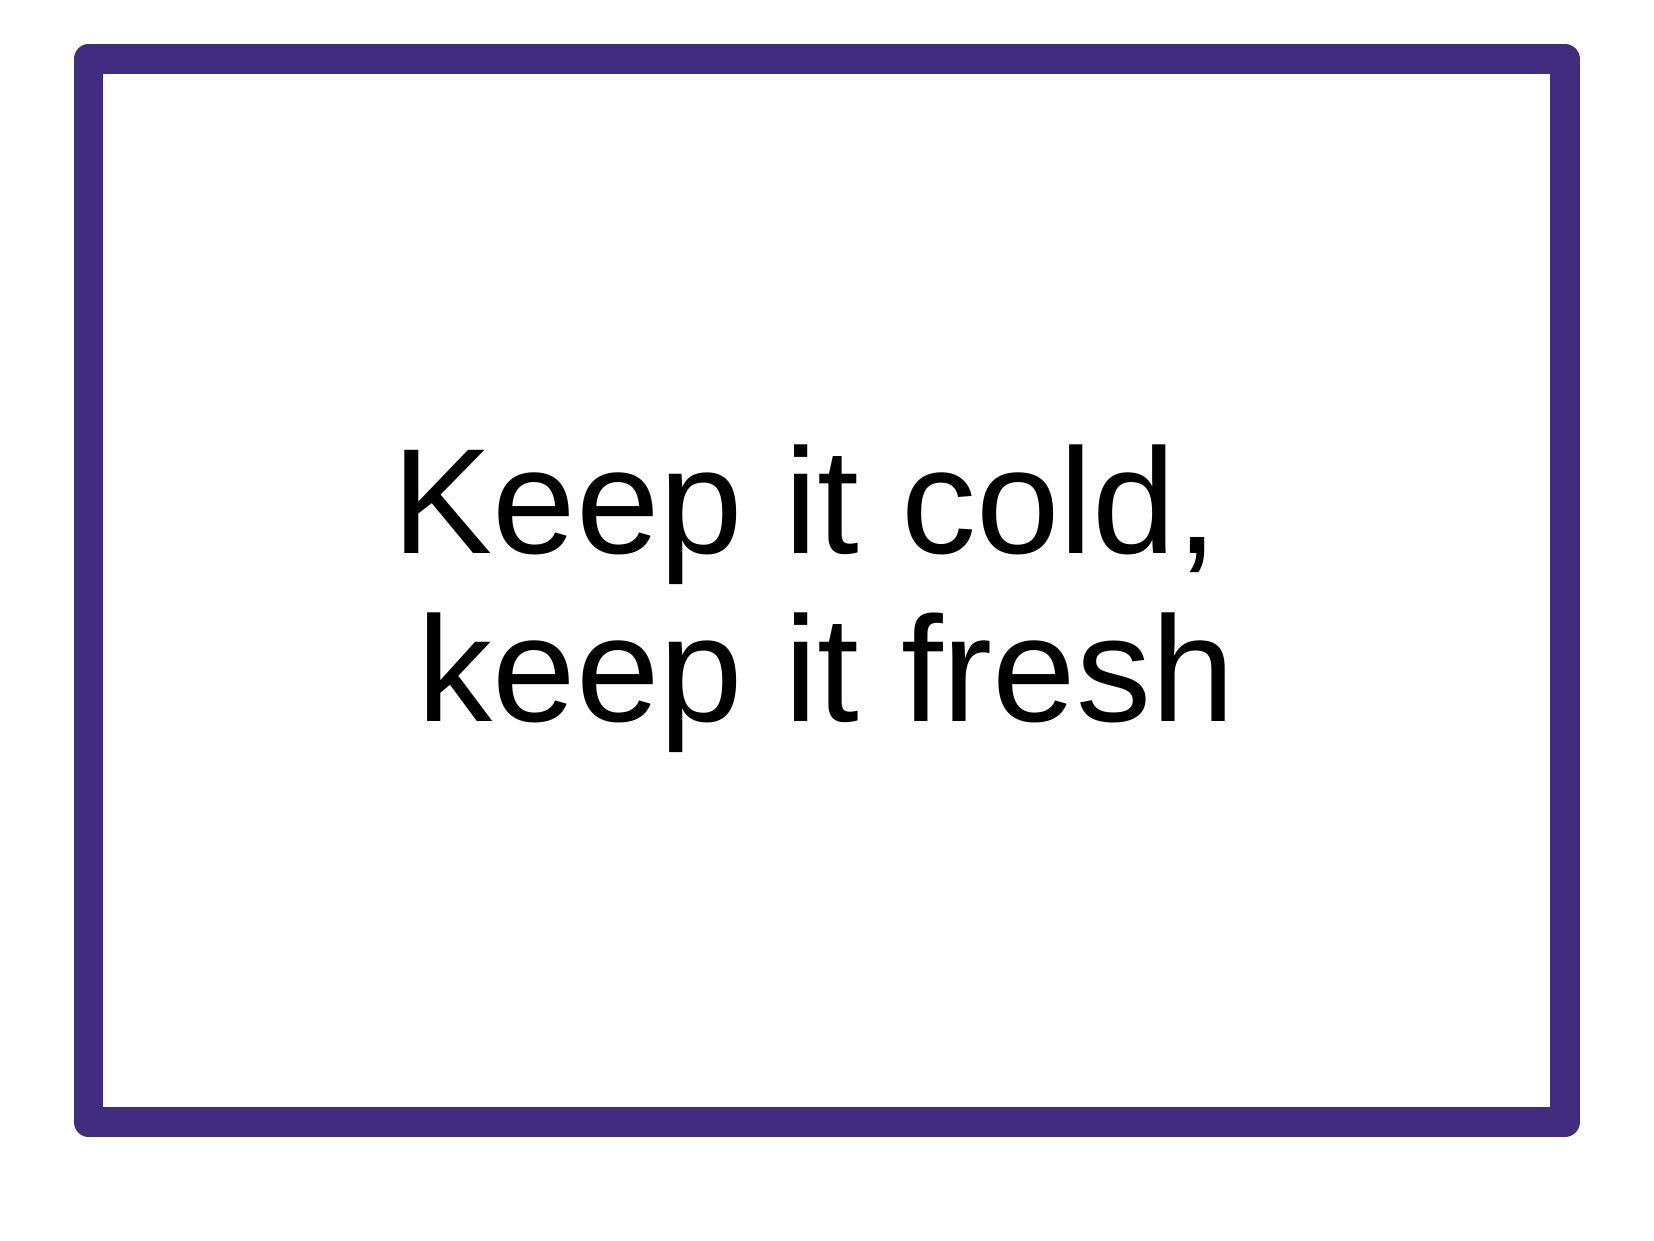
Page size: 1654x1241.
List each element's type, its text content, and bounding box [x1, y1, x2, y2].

title Keep it cold, keep it fresh [82, 49, 1571, 1123]
